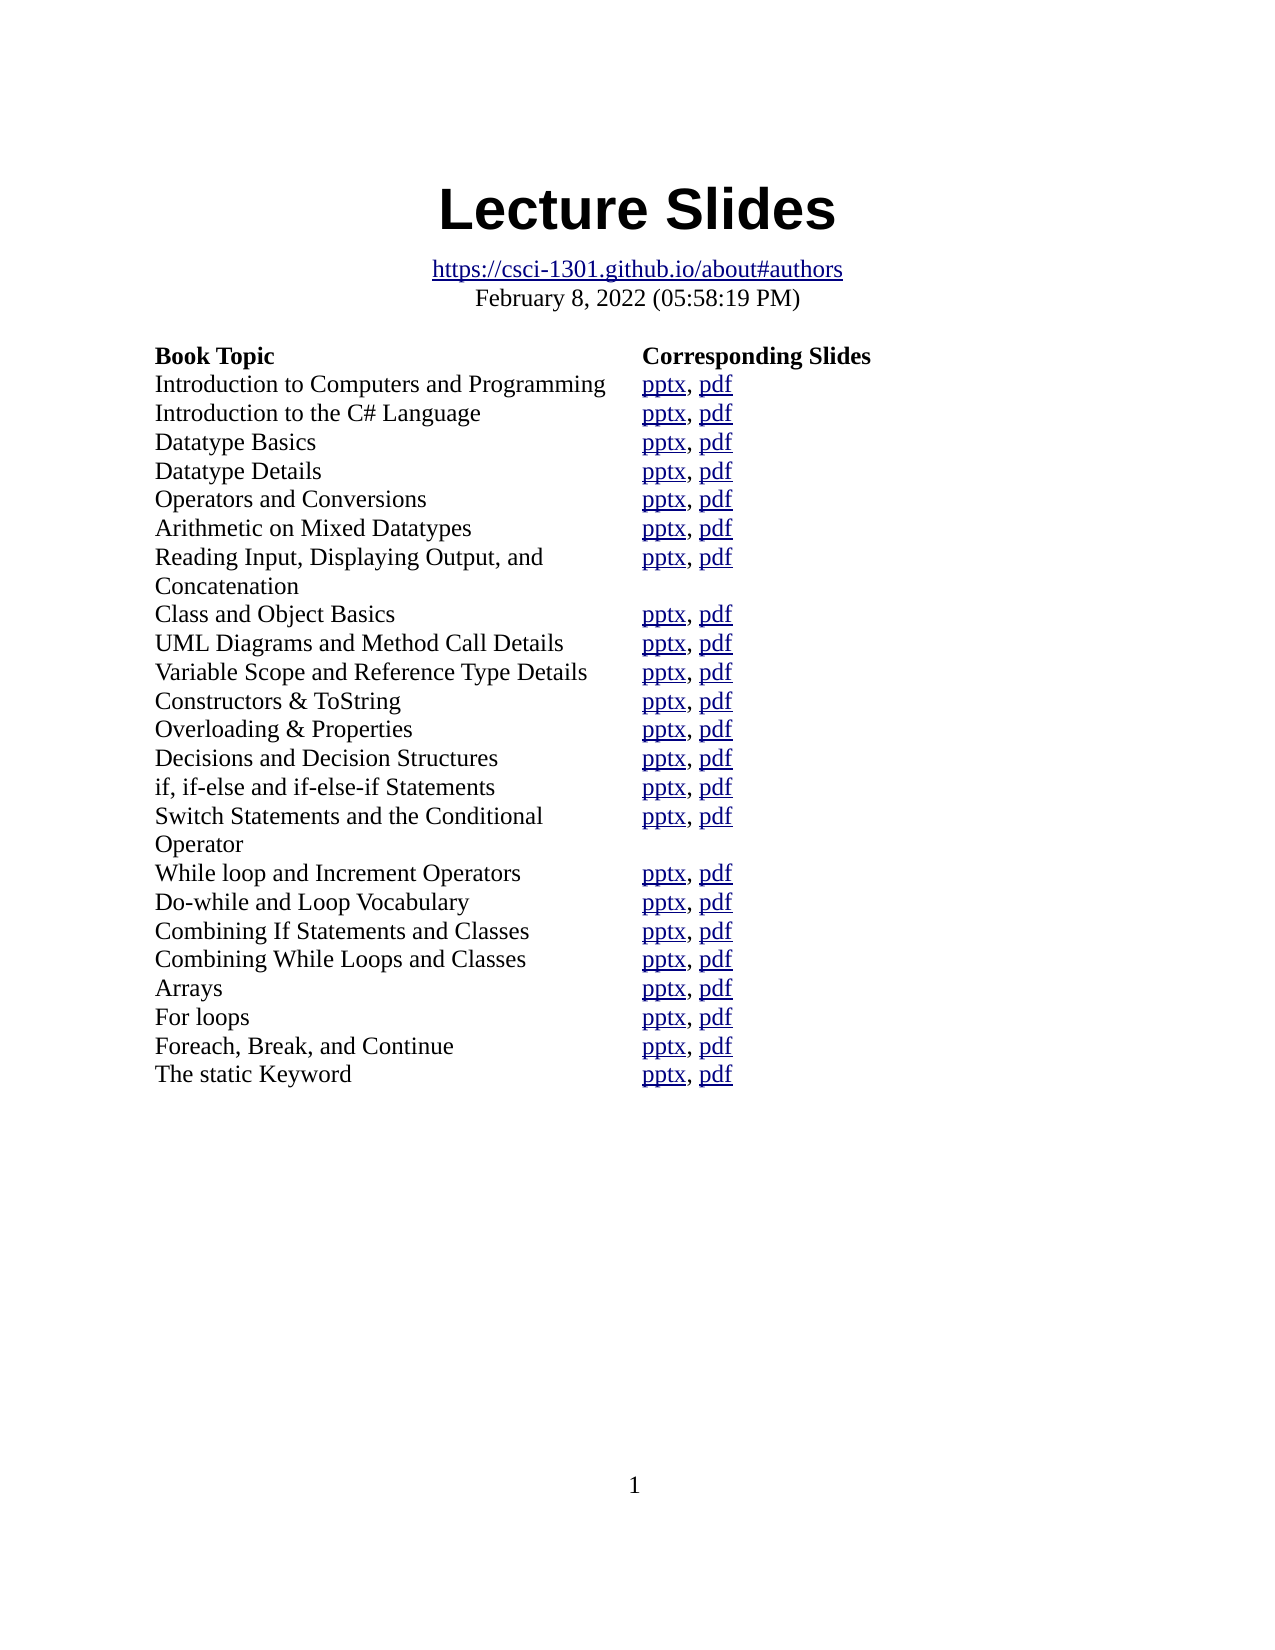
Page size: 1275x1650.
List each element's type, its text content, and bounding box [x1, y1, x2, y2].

table_cell pptx, pdf [638, 628, 1125, 657]
table_cell pptx, pdf [638, 1031, 1125, 1059]
table_cell pptx, pdf [638, 973, 1125, 1002]
table_cell pptx, pdf [638, 715, 1125, 743]
table_cell Introduction to Computers and Programming [150, 370, 637, 398]
table_cell Switch Statements and the Conditional Operator [150, 801, 637, 858]
table_cell Combining If Statements and Classes [150, 916, 637, 944]
table_cell pptx, pdf [638, 513, 1125, 542]
table_cell Datatype Basics [150, 427, 637, 456]
table_cell pptx, pdf [638, 456, 1125, 484]
table_cell pptx, pdf [638, 858, 1125, 887]
table_cell pptx, pdf [638, 916, 1125, 944]
table_cell Class and Object Basics [150, 600, 637, 628]
table_cell pptx, pdf [638, 600, 1125, 628]
table_cell pptx, pdf [638, 542, 1125, 599]
table_cell Arrays [150, 973, 637, 1002]
text February 8, 2022 (05:58:19 PM) [150, 283, 1125, 312]
table_cell While loop and Increment Operators [150, 858, 637, 887]
table_cell if, if-else and if-else-if Statements [150, 772, 637, 801]
table_cell For loops [150, 1002, 637, 1031]
table_cell Introduction to the C# Language [150, 398, 637, 427]
table_cell Variable Scope and Reference Type Details [150, 657, 637, 686]
table_header Corresponding Slides [638, 341, 1125, 369]
table_cell Arithmetic on Mixed Datatypes [150, 513, 637, 542]
table_cell pptx, pdf [638, 772, 1125, 801]
table_cell pptx, pdf [638, 887, 1125, 916]
table_cell pptx, pdf [638, 485, 1125, 513]
table_cell pptx, pdf [638, 398, 1125, 427]
table_cell pptx, pdf [638, 686, 1125, 714]
table_cell pptx, pdf [638, 427, 1125, 456]
table_cell pptx, pdf [638, 801, 1125, 858]
table_cell pptx, pdf [638, 370, 1125, 398]
table_cell pptx, pdf [638, 945, 1125, 973]
table_cell Reading Input, Displaying Output, and Concatenation [150, 542, 637, 599]
table_cell pptx, pdf [638, 743, 1125, 772]
table_cell pptx, pdf [638, 1060, 1125, 1088]
table_cell Overloading & Properties [150, 715, 637, 743]
table_cell pptx, pdf [638, 657, 1125, 686]
title Lecture Slides [150, 175, 1125, 242]
table_cell pptx, pdf [638, 1002, 1125, 1031]
table_cell Foreach, Break, and Continue [150, 1031, 637, 1059]
table_cell Decisions and Decision Structures [150, 743, 637, 772]
table_cell Operators and Conversions [150, 485, 637, 513]
text https://csci-1301.github.io/about#authors [150, 254, 1125, 283]
table_cell Datatype Details [150, 456, 637, 484]
table_cell UML Diagrams and Method Call Details [150, 628, 637, 657]
table_cell The static Keyword [150, 1060, 637, 1088]
table_cell Do-while and Loop Vocabulary [150, 887, 637, 916]
table_cell Combining While Loops and Classes [150, 945, 637, 973]
table_cell Constructors & ToString [150, 686, 637, 714]
table_header Book Topic [150, 341, 637, 369]
